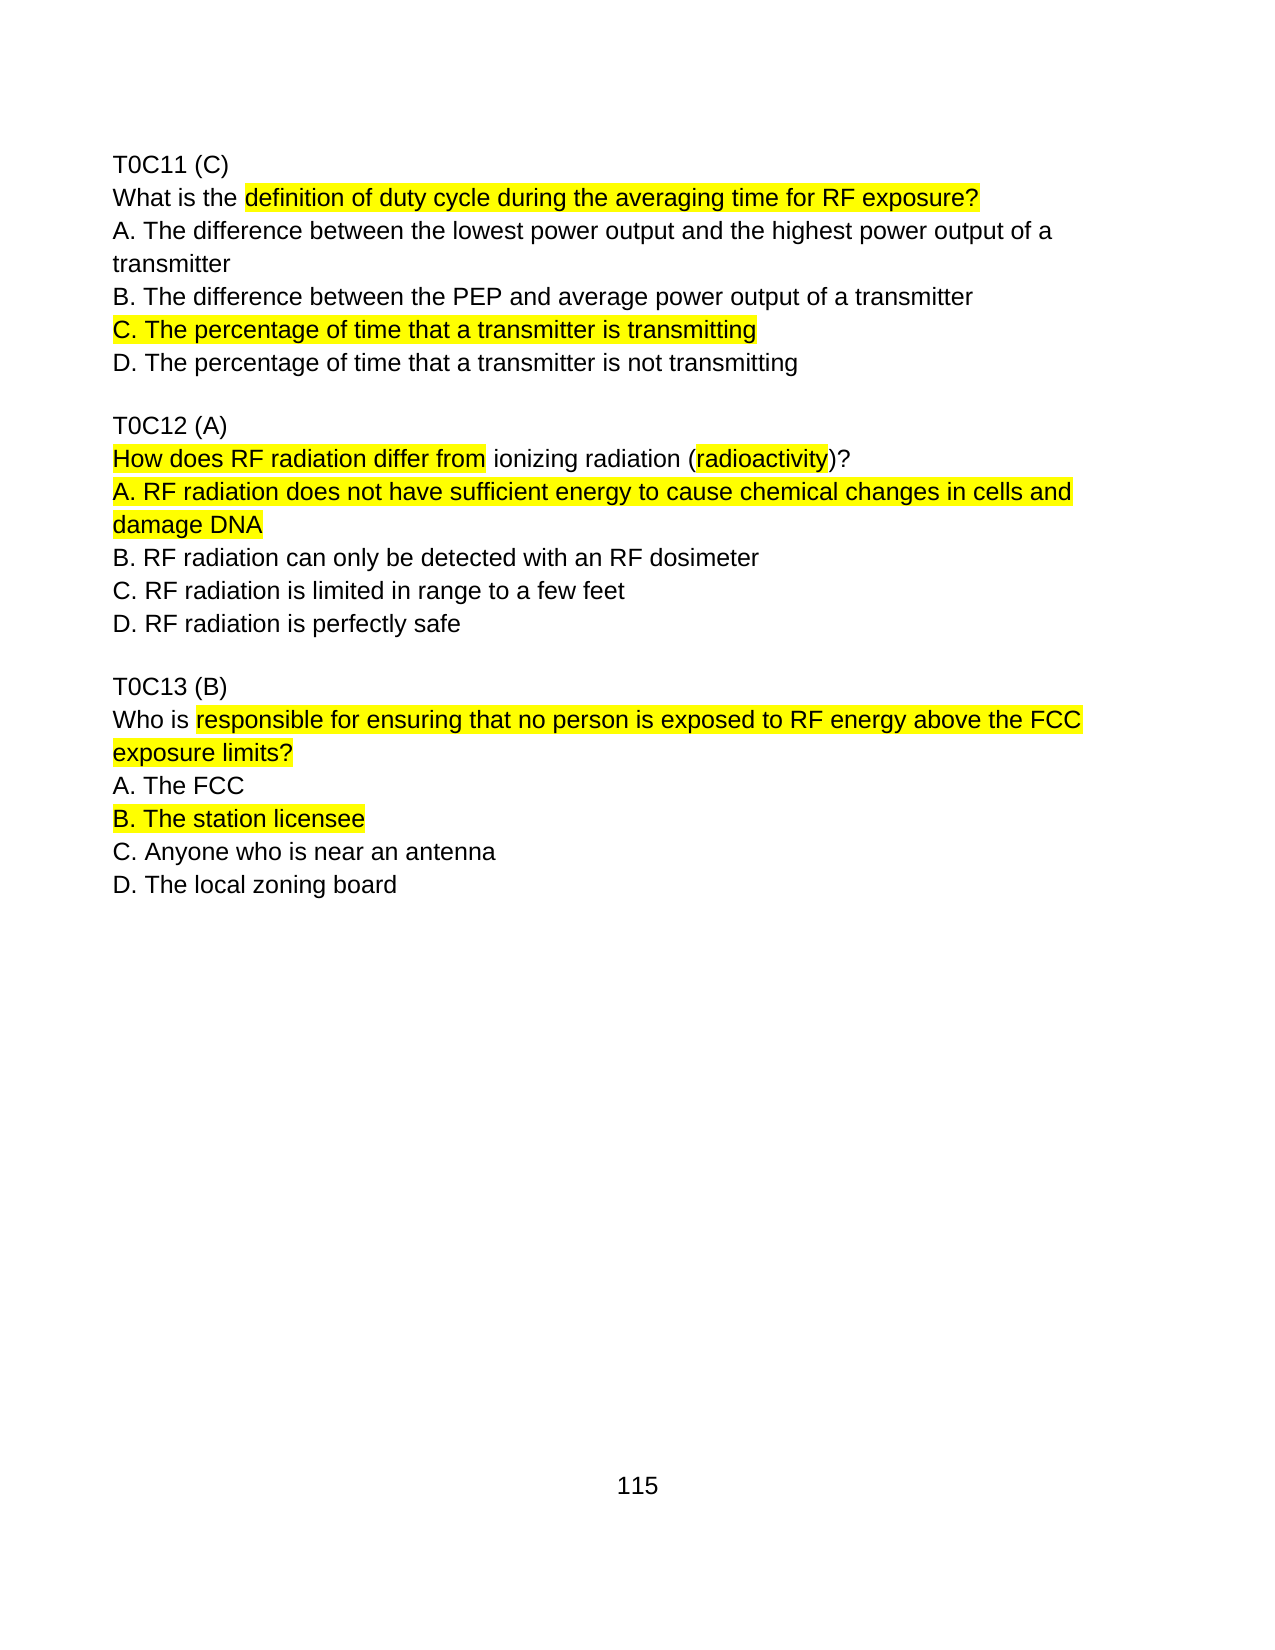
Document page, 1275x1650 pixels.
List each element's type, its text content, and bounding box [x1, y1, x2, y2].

text T0C13 (B) Who is responsible for ensuring that no person is exposed to RF energy above the FCC exposure limits? A. The FCC B. The station licensee C. Anyone who is near an antenna D. The local zoning board [112, 672, 1162, 899]
text T0C12 (A) How does RF radiation differ from ionizing radiation (radioactivity)? A. RF radiation does not have sufficient energy to cause chemical changes in cells and damage DNA B. RF radiation can only be detected with an RF dosimeter C. RF radiation is limited in range to a few feet D. RF radiation is perfectly safe [112, 411, 1162, 638]
text T0C11 (C) What is the definition of duty cycle during the averaging time for RF exposure? A. The difference between the lowest power output and the highest power output of a transmitter B. The difference between the PEP and average power output of a transmitter C. The percentage of time that a transmitter is transmitting D. The percentage of time that a transmitter is not transmitting [112, 150, 1162, 377]
